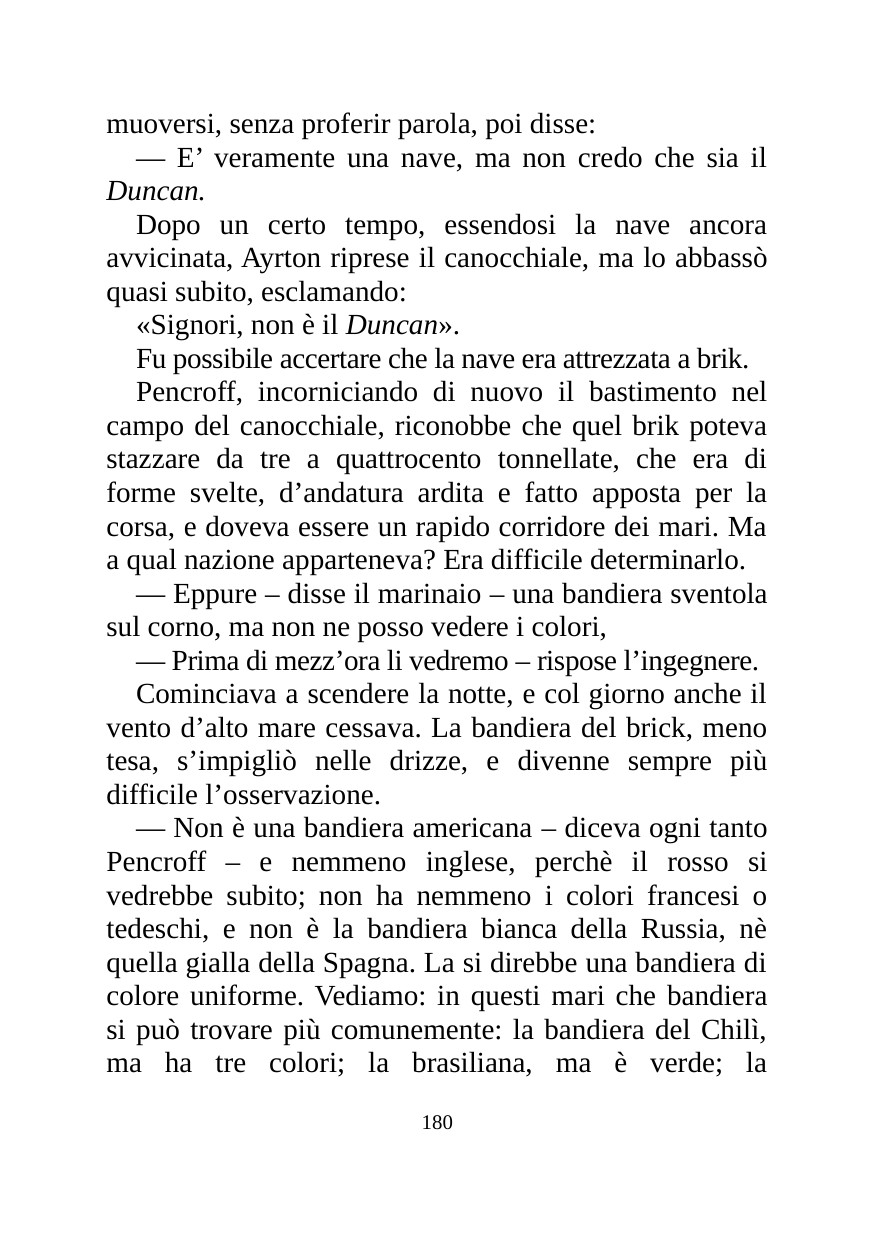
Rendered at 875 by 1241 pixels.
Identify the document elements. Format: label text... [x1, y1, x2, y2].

text Pencroff, incorniciando di nuovo il bastimento nel campo del canocchiale, riconobbe che quel brik poteva stazzare da tre a quattrocento tonnellate, che era di forme svelte, d’andatura ardita e fatto apposta per la corsa, e doveva essere un rapido corridore dei mari. Ma a qual nazione apparteneva? Era difficile determinarlo. [106, 374, 768, 576]
text — E’ veramente una nave, ma non credo che sia il Duncan. [106, 140, 768, 207]
text — Prima di mezz’ora li vedremo – rispose l’ingegnere. [106, 643, 768, 676]
text — Eppure – disse il marinaio – una bandiera sventola sul corno, ma non ne posso vedere i colori, [106, 576, 768, 643]
text «Signori, non è il Duncan». [106, 307, 768, 341]
text Cominciava a scendere la notte, e col giorno anche il vento d’alto mare cessava. La bandiera del brick, meno tesa, s’impigliò nelle drizze, e divenne sempre più difficile l’osservazione. [106, 676, 768, 811]
text Dopo un certo tempo, essendosi la nave ancora avvicinata, Ayrton riprese il canocchiale, ma lo abbassò quasi subito, esclamando: [106, 207, 768, 307]
text muoversi, senza proferir parola, poi disse: [106, 106, 768, 140]
text Fu possibile accertare che la nave era attrezzata a brik. [106, 341, 768, 374]
text — Non è una bandiera americana – diceva ogni tanto Pencroff – e nemmeno inglese, perchè il rosso si vedrebbe subito; non ha nemmeno i colori francesi o tedeschi, e non è la bandiera bianca della Russia, nè quella gialla della Spagna. La si direbbe una bandiera di colore uniforme. Vediamo: in questi mari che bandiera si può trovare più comunemente: la bandiera del Chilì, ma ha tre colori; la brasiliana, ma è verde; la [106, 811, 768, 1079]
